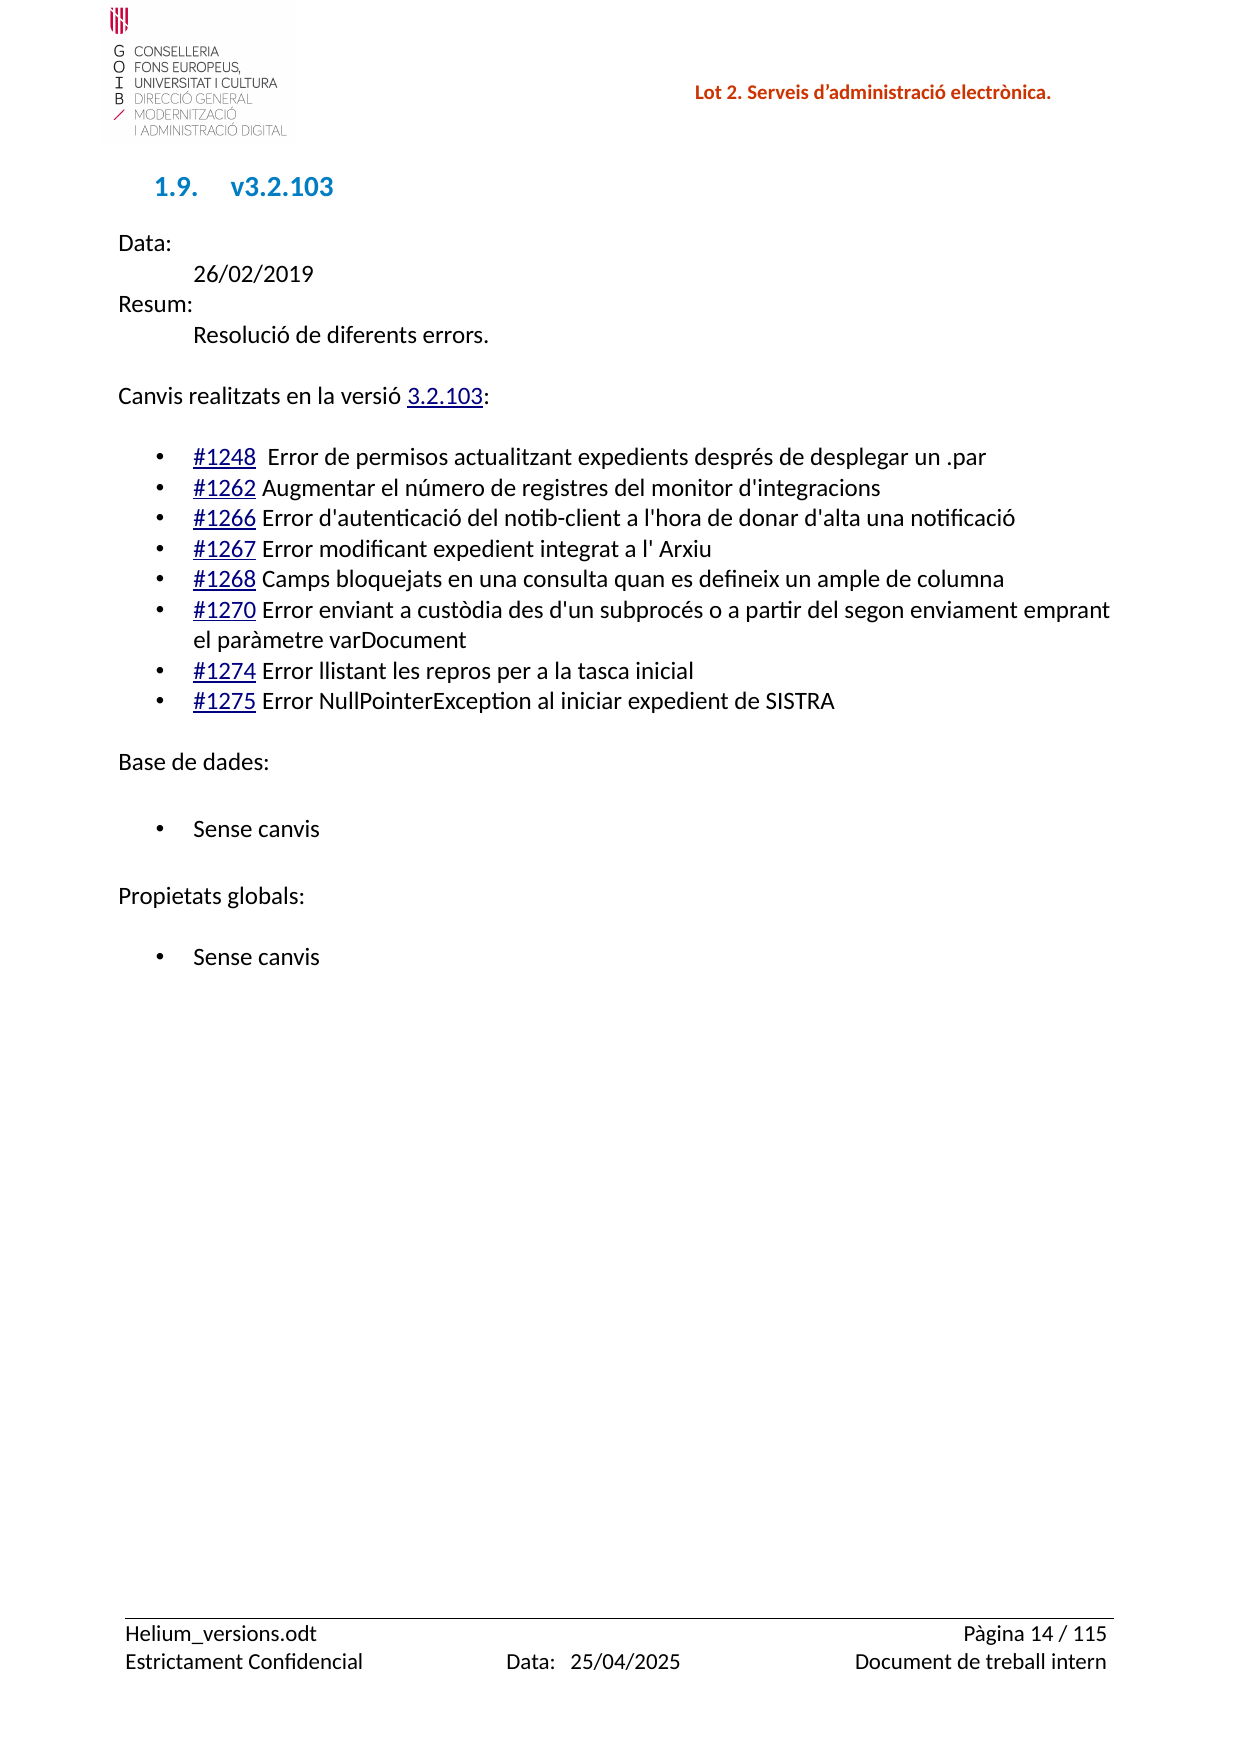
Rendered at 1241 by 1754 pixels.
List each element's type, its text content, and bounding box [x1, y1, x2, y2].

text Data: [118, 228, 1122, 258]
picture [100, 0, 297, 144]
list #1275 Error NullPointerException al iniciar expedient de SISTRA [156, 685, 1122, 716]
list #1248 Error de permisos actualitzant expedients després de desplegar un .par [156, 441, 1122, 472]
list #1262 Augmentar el número de registres del monitor d'integracions [156, 472, 1122, 502]
text Resolució de diferents errors. [118, 319, 1122, 350]
list Sense canvis [156, 813, 1122, 844]
list #1274 Error llistant les repros per a la tasca inicial [156, 655, 1122, 685]
list #1266 Error d'autenticació del notib-client a l'hora de donar d'alta una notificació [156, 502, 1122, 533]
text 26/02/2019 [118, 258, 1122, 289]
text Base de dades: [118, 746, 1122, 777]
text Resum: [118, 289, 1122, 319]
text Canvis realitzats en la versió 3.2.103: [118, 380, 1122, 411]
subtitle v3.2.103 [153, 168, 1122, 204]
list Sense canvis [156, 941, 1122, 972]
list #1267 Error modificant expedient integrat a l' Arxiu [156, 533, 1122, 563]
list #1270 Error enviant a custòdia des d'un subprocés o a partir del segon enviament emprant el paràmetre varDocument [156, 594, 1122, 655]
text Propietats globals: [118, 880, 1122, 911]
list #1268 Camps bloquejats en una consulta quan es defineix un ample de columna [156, 563, 1122, 594]
